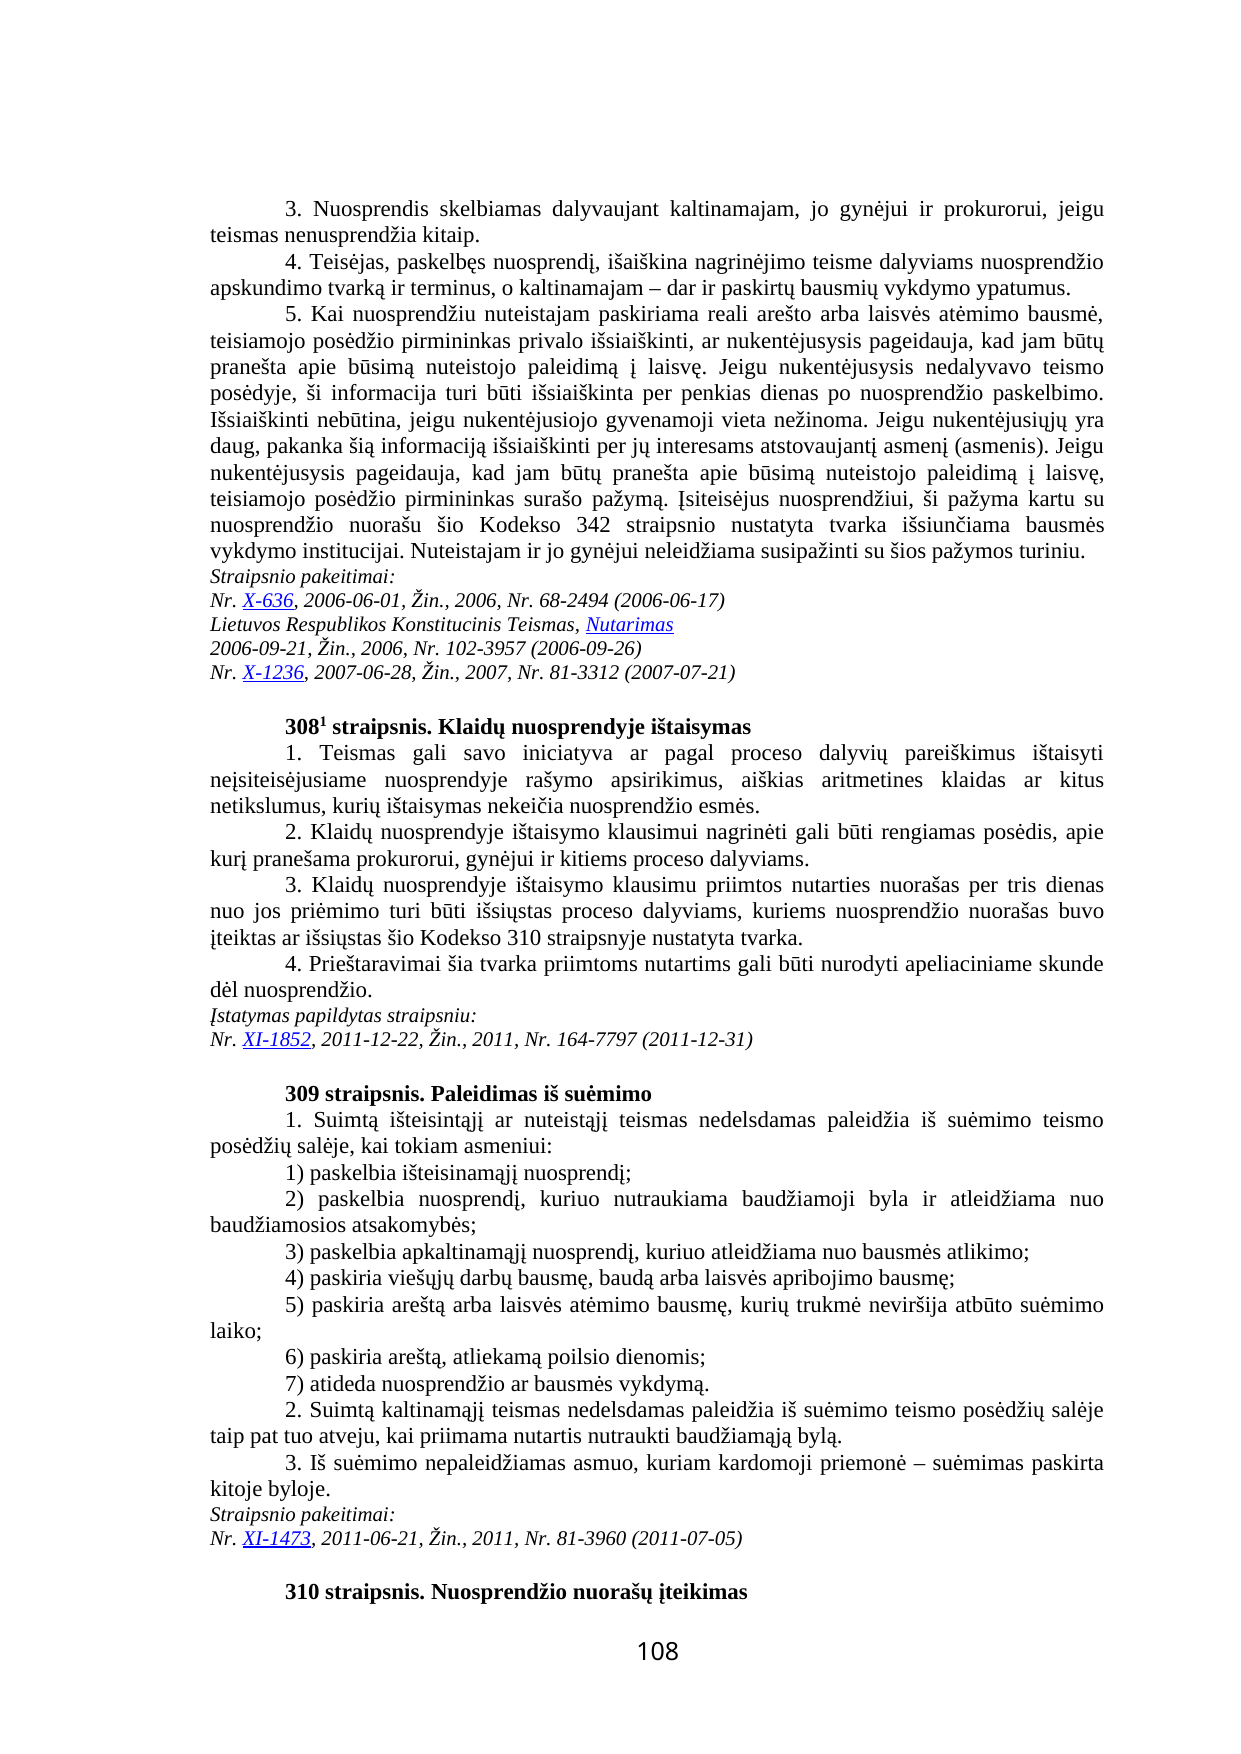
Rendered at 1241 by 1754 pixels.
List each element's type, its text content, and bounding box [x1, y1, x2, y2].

text Nr. XI-1473, 2011-06-21, Žin., 2011, Nr. 81-3960 (2011-07-05) [210, 1526, 1106, 1549]
text 1. Teismas gali savo iniciatyva ar pagal proceso dalyvių pareiškimus ištaisyti neįsiteisėjusiame nuosprendyje rašymo apsirikimus, aiškias aritmetines klaidas ar kitus netikslumus, kurių ištaisymas nekeičia nuosprendžio esmės. [210, 739, 1106, 818]
text 2) paskelbia nuosprendį, kuriuo nutraukiama baudžiamoji byla ir atleidžiama nuo baudžiamosios atsakomybės; [210, 1185, 1106, 1238]
text 4. Teisėjas, paskelbęs nuosprendį, išaiškina nagrinėjimo teisme dalyviams nuosprendžio apskundimo tvarką ir terminus, o kaltinamajam – dar ir paskirtų bausmių vykdymo ypatumus. [210, 248, 1106, 300]
text 5) paskiria areštą arba laisvės atėmimo bausmę, kurių trukmė neviršija atbūto suėmimo laiko; [210, 1291, 1106, 1343]
text Lietuvos Respublikos Konstitucinis Teismas, Nutarimas [210, 612, 1106, 636]
text Nr. X-636, 2006-06-01, Žin., 2006, Nr. 68-2494 (2006-06-17) [210, 588, 1106, 612]
text 3. Nuosprendis skelbiamas dalyvaujant kaltinamajam, jo gynėjui ir prokurorui, jeigu teismas nenusprendžia kitaip. [210, 195, 1106, 248]
text 2. Suimtą kaltinamąjį teismas nedelsdamas paleidžia iš suėmimo teismo posėdžių salėje taip pat tuo atveju, kai priimama nutartis nutraukti baudžiamąją bylą. [210, 1396, 1106, 1449]
text 3. Klaidų nuosprendyje ištaisymo klausimu priimtos nutarties nuorašas per tris dienas nuo jos priėmimo turi būti išsiųstas proceso dalyviams, kuriems nuosprendžio nuorašas buvo įteiktas ar išsiųstas šio Kodekso 310 straipsnyje nustatyta tvarka. [210, 871, 1106, 950]
text 4) paskiria viešųjų darbų bausmę, baudą arba laisvės apribojimo bausmę; [210, 1264, 1106, 1291]
text Nr. X-1236, 2007-06-28, Žin., 2007, Nr. 81-3312 (2007-07-21) [210, 660, 1106, 684]
text 309 straipsnis. Paleidimas iš suėmimo [210, 1080, 1106, 1106]
text 3) paskelbia apkaltinamąjį nuosprendį, kuriuo atleidžiama nuo bausmės atlikimo; [210, 1238, 1106, 1264]
text 1. Suimtą išteisintąjį ar nuteistąjį teismas nedelsdamas paleidžia iš suėmimo teismo posėdžių salėje, kai tokiam asmeniui: [210, 1106, 1106, 1159]
text 2. Klaidų nuosprendyje ištaisymo klausimui nagrinėti gali būti rengiamas posėdis, apie kurį pranešama prokurorui, gynėjui ir kitiems proceso dalyviams. [210, 818, 1106, 871]
text Straipsnio pakeitimai: [210, 564, 1106, 588]
text 3081 straipsnis. Klaidų nuosprendyje ištaisymas [210, 713, 1106, 739]
text 2006-09-21, Žin., 2006, Nr. 102-3957 (2006-09-26) [210, 636, 1106, 660]
text 6) paskiria areštą, atliekamą poilsio dienomis; [210, 1343, 1106, 1370]
text 310 straipsnis. Nuosprendžio nuorašų įteikimas [210, 1578, 1106, 1605]
text 1) paskelbia išteisinamąjį nuosprendį; [210, 1159, 1106, 1185]
text Straipsnio pakeitimai: [210, 1501, 1106, 1526]
text Įstatymas papildytas straipsniu: [210, 1003, 1106, 1027]
text 3. Iš suėmimo nepaleidžiamas asmuo, kuriam kardomoji priemonė – suėmimas paskirta kitoje byloje. [210, 1449, 1106, 1501]
text 5. Kai nuosprendžiu nuteistajam paskiriama reali arešto arba laisvės atėmimo bausmė, teisiamojo posėdžio pirmininkas privalo išsiaiškinti, ar nukentėjusysis pageidauja, kad jam būtų pranešta apie būsimą nuteistojo paleidimą į laisvę. Jeigu nukentėjusysis nedalyvavo teismo posėdyje, ši informacija turi būti išsiaiškinta per penkias dienas po nuosprendžio paskelbimo. Išsiaiškinti nebūtina, jeigu nukentėjusiojo gyvenamoji vieta nežinoma. Jeigu nukentėjusiųjų yra daug, pakanka šią informaciją išsiaiškinti per jų interesams atstovaujantį asmenį (asmenis). Jeigu nukentėjusysis pageidauja, kad jam būtų pranešta apie būsimą nuteistojo paleidimą į laisvę, teisiamojo posėdžio pirmininkas surašo pažymą. Įsiteisėjus nuosprendžiui, ši pažyma kartu su nuosprendžio nuorašu šio Kodekso 342 straipsnio nustatyta tvarka išsiunčiama bausmės vykdymo institucijai. Nuteistajam ir jo gynėjui neleidžiama susipažinti su šios pažymos turiniu. [210, 300, 1106, 564]
text 7) atideda nuosprendžio ar bausmės vykdymą. [210, 1370, 1106, 1396]
text 4. Prieštaravimai šia tvarka priimtoms nutartims gali būti nurodyti apeliaciniame skunde dėl nuosprendžio. [210, 950, 1106, 1003]
text Nr. XI-1852, 2011-12-22, Žin., 2011, Nr. 164-7797 (2011-12-31) [210, 1027, 1106, 1051]
